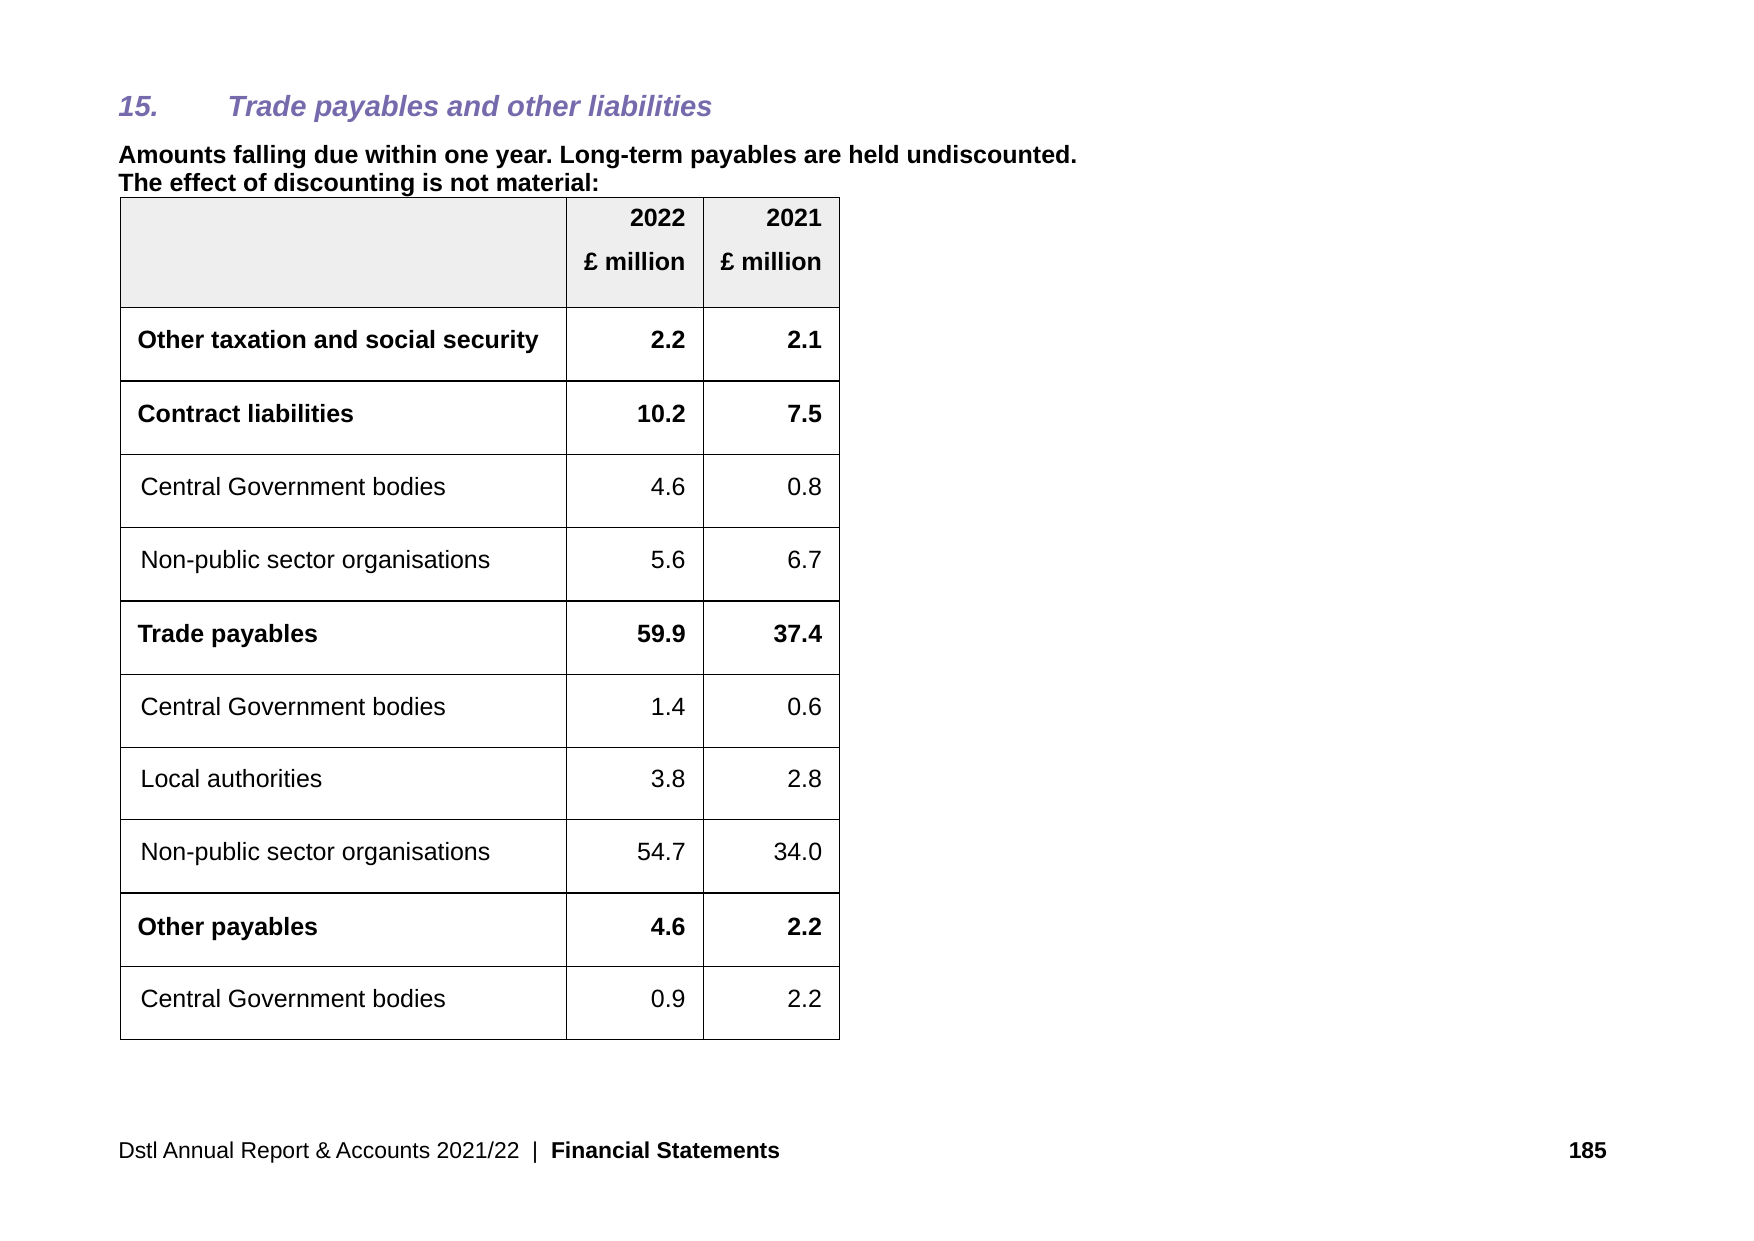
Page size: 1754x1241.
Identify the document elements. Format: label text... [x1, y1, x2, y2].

table_cell Other taxation and social security [121, 308, 566, 380]
table_cell 7.5 [704, 382, 839, 454]
table_cell 1.4 [567, 675, 703, 746]
table_cell 2.2 [704, 894, 839, 966]
table_cell 5.6 [567, 528, 703, 599]
table_cell 2.2 [567, 308, 703, 380]
table_cell 0.9 [567, 967, 703, 1039]
table_header 2022 £ million [567, 198, 703, 307]
table_cell 54.7 [567, 820, 703, 892]
table_cell Non-public sector organisations [121, 820, 566, 892]
text The effect of discounting is not material: [118, 168, 1636, 197]
table_cell 0.6 [704, 675, 839, 746]
table_cell 0.8 [704, 455, 839, 527]
table_cell Non-public sector organisations [121, 528, 566, 599]
table_cell Local authorities [121, 748, 566, 819]
table_cell 3.8 [567, 748, 703, 819]
table_cell 10.2 [567, 382, 703, 454]
table_cell Other payables [121, 894, 566, 966]
table_header 2021 £ million [704, 198, 839, 307]
table_cell Central Government bodies [121, 455, 566, 527]
table_cell 2.2 [704, 967, 839, 1039]
table_cell Trade payables [121, 602, 566, 674]
table_cell Central Government bodies [121, 675, 566, 746]
table_cell 37.4 [704, 602, 839, 674]
table_cell 2.1 [704, 308, 839, 380]
subtitle Trade payables and other liabilities [118, 89, 1636, 123]
table_header [121, 198, 566, 307]
table_cell 2.8 [704, 748, 839, 819]
table_cell Central Government bodies [121, 967, 566, 1039]
text Amounts falling due within one year. Long-term payables are held undiscounted. [118, 140, 1636, 168]
table_cell 59.9 [567, 602, 703, 674]
table_cell Contract liabilities [121, 382, 566, 454]
table_cell 6.7 [704, 528, 839, 599]
table_cell 34.0 [704, 820, 839, 892]
table_cell 4.6 [567, 894, 703, 966]
table_cell 4.6 [567, 455, 703, 527]
